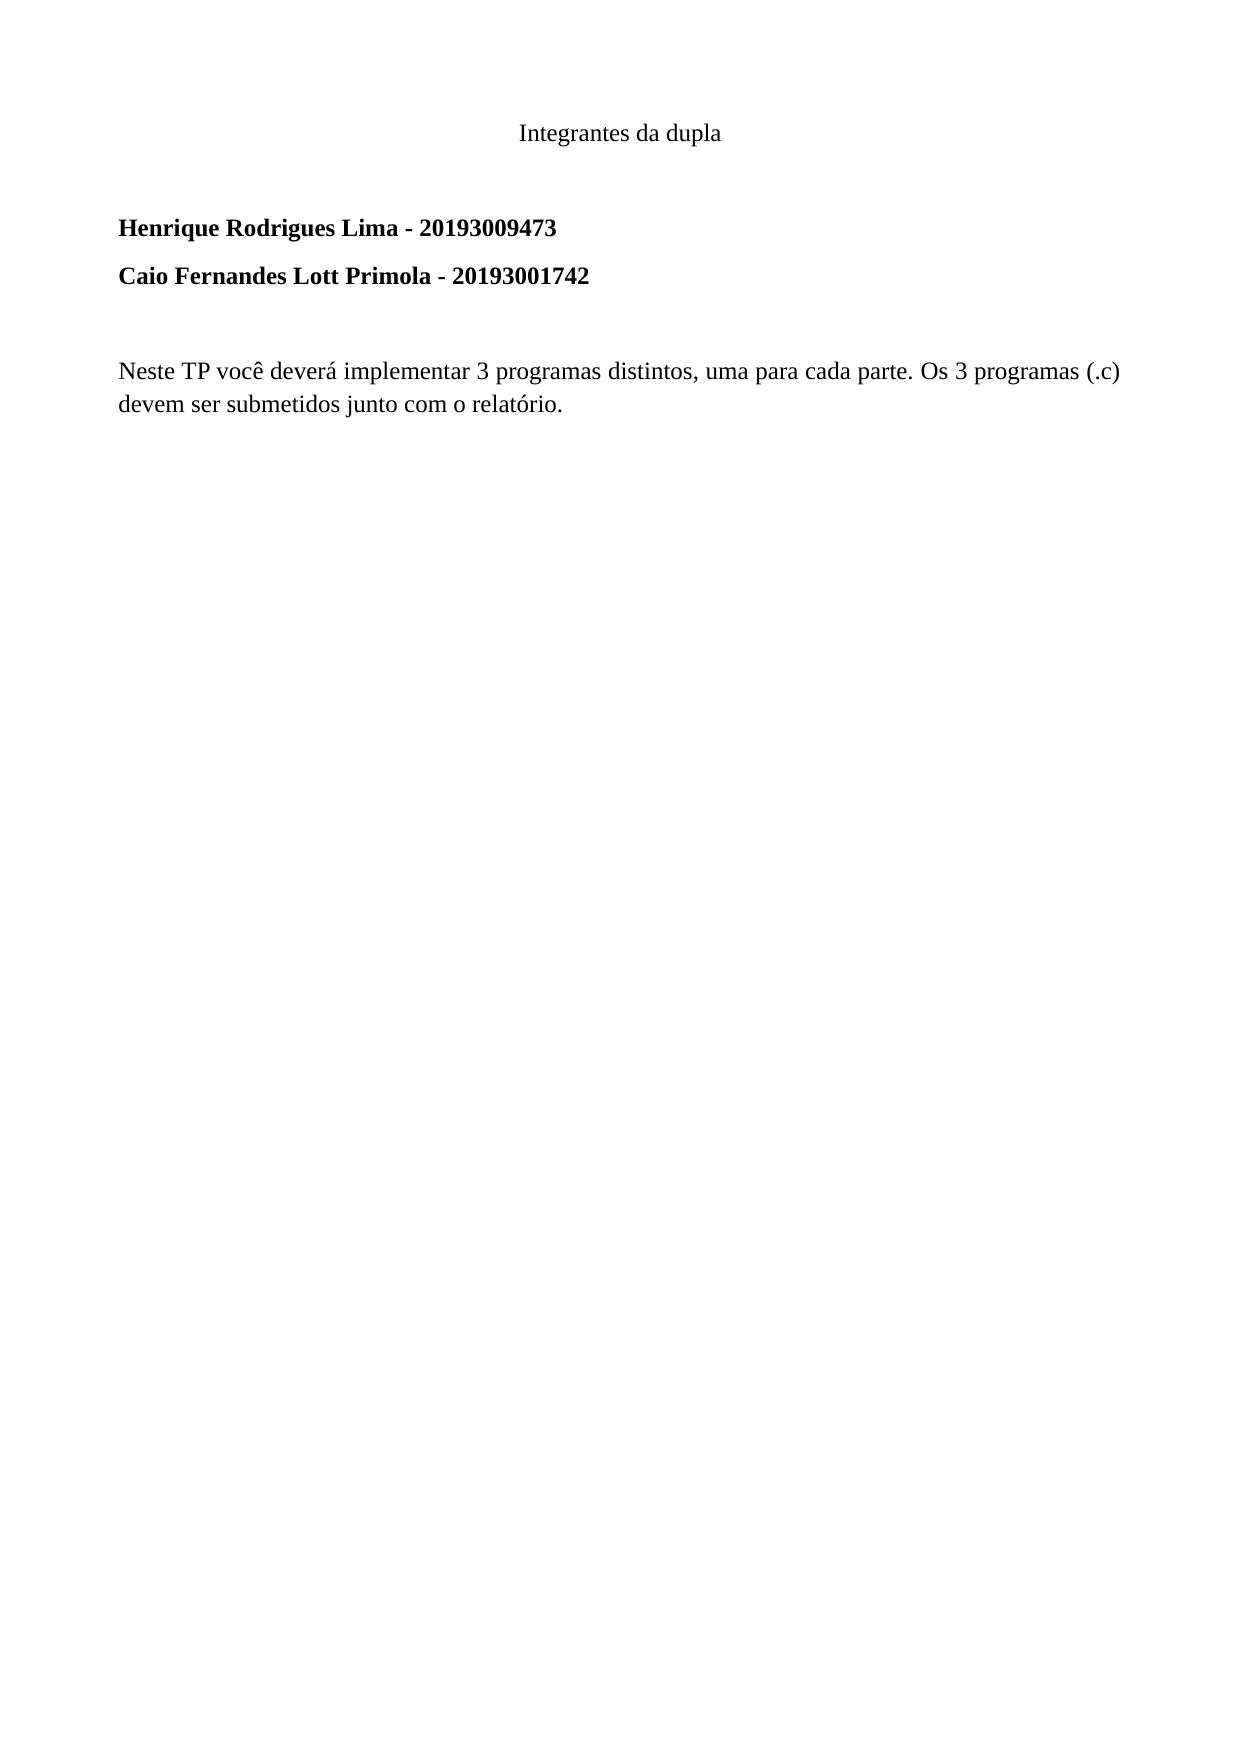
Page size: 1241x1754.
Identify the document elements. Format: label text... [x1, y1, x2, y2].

text Neste TP você deverá implementar 3 programas distintos, uma para cada parte. Os 3 programas (.c) devem ser submetidos junto com o relatório. [118, 356, 1122, 418]
text Henrique Rodrigues Lima - 20193009473 [118, 213, 1122, 242]
text Integrantes da dupla [118, 118, 1122, 147]
text Caio Fernandes Lott Primola - 20193001742 [118, 261, 1122, 290]
